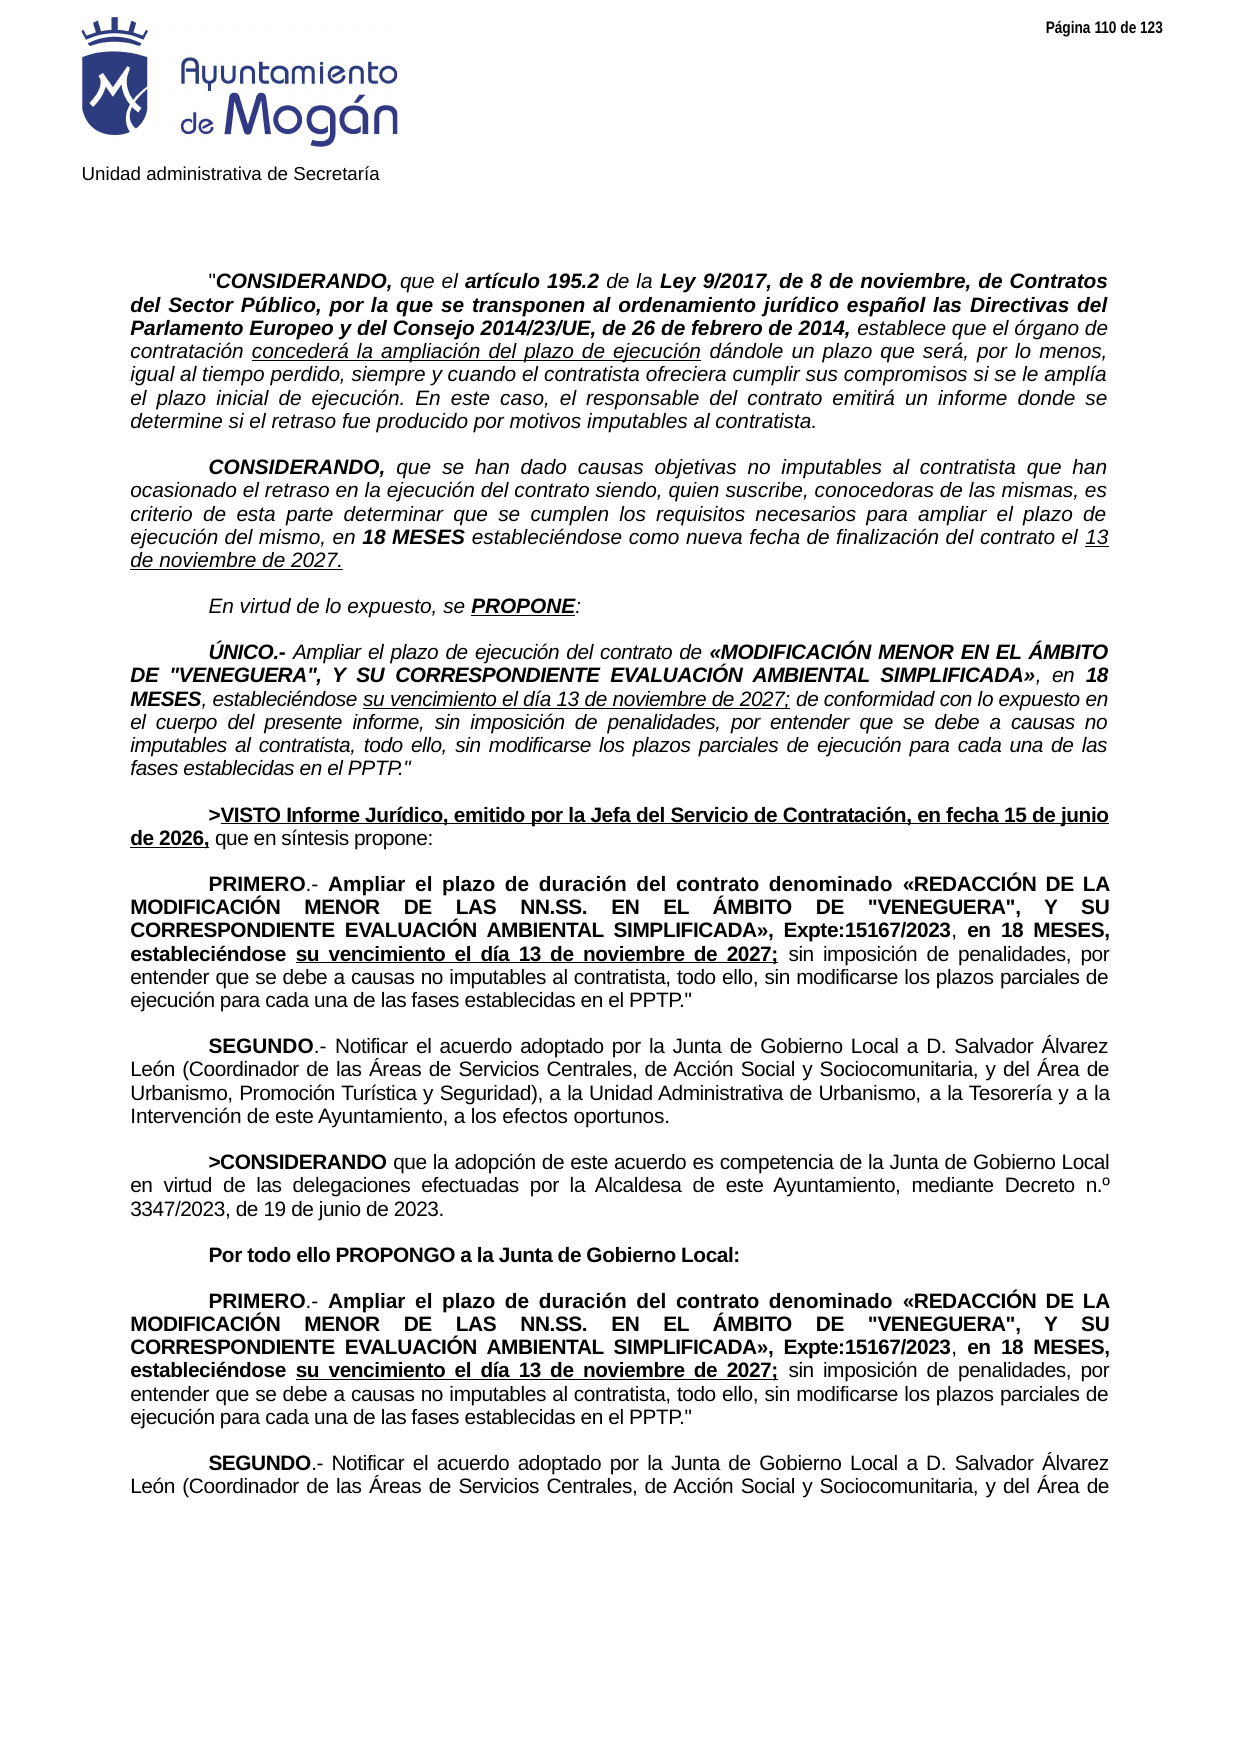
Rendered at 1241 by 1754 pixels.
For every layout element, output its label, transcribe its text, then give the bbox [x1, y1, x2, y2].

text PRIMERO.- Ampliar el plazo de duración del contrato denominado «REDACCIÓN DE LA MODIFICACIÓN MENOR DE LAS NN.SS. EN EL ÁMBITO DE "VENEGUERA", Y SU CORRESPONDIENTE EVALUACIÓN AMBIENTAL SIMPLIFICADA», Expte:15167/2023, en 18 MESES, estableciéndose su vencimiento el día 13 de noviembre de 2027; sin imposición de penalidades, por entender que se debe a causas no imputables al contratista, todo ello, sin modificarse los plazos parciales de ejecución para cada una de las fases establecidas en el PPTP." [130, 1289, 1110, 1429]
picture [81, 17, 398, 153]
text SEGUNDO.- Notificar el acuerdo adoptado por la Junta de Gobierno Local a D. Salvador Álvarez León (Coordinador de las Áreas de Servicios Centrales, de Acción Social y Sociocomunitaria, y del Área de Urbanismo, Promoción Turística y Seguridad), a la Unidad Administrativa de Urbanismo, a la Tesorería y a la Intervención de este Ayuntamiento, a los efectos oportunos. [130, 1035, 1110, 1128]
text SEGUNDO.- Notificar el acuerdo adoptado por la Junta de Gobierno Local a D. Salvador Álvarez León (Coordinador de las Áreas de Servicios Centrales, de Acción Social y Sociocomunitaria, y del Área de [130, 1452, 1110, 1498]
text Por todo ello PROPONGO a la Junta de Gobierno Local: [130, 1243, 1110, 1266]
text ÚNICO.- Ampliar el plazo de ejecución del contrato de «MODIFICACIÓN MENOR EN EL ÁMBITO DE "VENEGUERA", Y SU CORRESPONDIENTE EVALUACIÓN AMBIENTAL SIMPLIFICADA», en 18 MESES, estableciéndose su vencimiento el día 13 de noviembre de 2027; de conformidad con lo expuesto en el cuerpo del presente informe, sin imposición de penalidades, por entender que se debe a causas no imputables al contratista, todo ello, sin modificarse los plazos parciales de ejecución para cada una de las fases establecidas en el PPTP." [130, 641, 1110, 780]
text En virtud de lo expuesto, se PROPONE: [130, 595, 1110, 618]
text PRIMERO.- Ampliar el plazo de duración del contrato denominado «REDACCIÓN DE LA MODIFICACIÓN MENOR DE LAS NN.SS. EN EL ÁMBITO DE "VENEGUERA", Y SU CORRESPONDIENTE EVALUACIÓN AMBIENTAL SIMPLIFICADA», Expte:15167/2023, en 18 MESES, estableciéndose su vencimiento el día 13 de noviembre de 2027; sin imposición de penalidades, por entender que se debe a causas no imputables al contratista, todo ello, sin modificarse los plazos parciales de ejecución para cada una de las fases establecidas en el PPTP." [130, 872, 1110, 1012]
text "CONSIDERANDO, que el artículo 195.2 de la Ley 9/2017, de 8 de noviembre, de Contratos del Sector Público, por la que se transponen al ordenamiento jurídico español las Directivas del Parlamento Europeo y del Consejo 2014/23/UE, de 26 de febrero de 2014, establece que el órgano de contratación concederá la ampliación del plazo de ejecución dándole un plazo que será, por lo menos, igual al tiempo perdido, siempre y cuando el contratista ofreciera cumplir sus compromisos si se le amplía el plazo inicial de ejecución. En este caso, el responsable del contrato emitirá un informe donde se determine si el retraso fue producido por motivos imputables al contratista. [130, 270, 1110, 433]
text >CONSIDERANDO que la adopción de este acuerdo es competencia de la Junta de Gobierno Local en virtud de las delegaciones efectuadas por la Alcaldesa de este Ayuntamiento, mediante Decreto n.º 3347/2023, de 19 de junio de 2023. [130, 1151, 1110, 1220]
text CONSIDERANDO, que se han dado causas objetivas no imputables al contratista que han ocasionado el retraso en la ejecución del contrato siendo, quien suscribe, conocedoras de las mismas, es criterio de esta parte determinar que se cumplen los requisitos necesarios para ampliar el plazo de ejecución del mismo, en 18 MESES estableciéndose como nueva fecha de finalización del contrato el 13 de noviembre de 2027. [130, 456, 1110, 572]
text >VISTO Informe Jurídico, emitido por la Jefa del Servicio de Contratación, en fecha 15 de junio de 2026, que en síntesis propone: [130, 803, 1110, 849]
